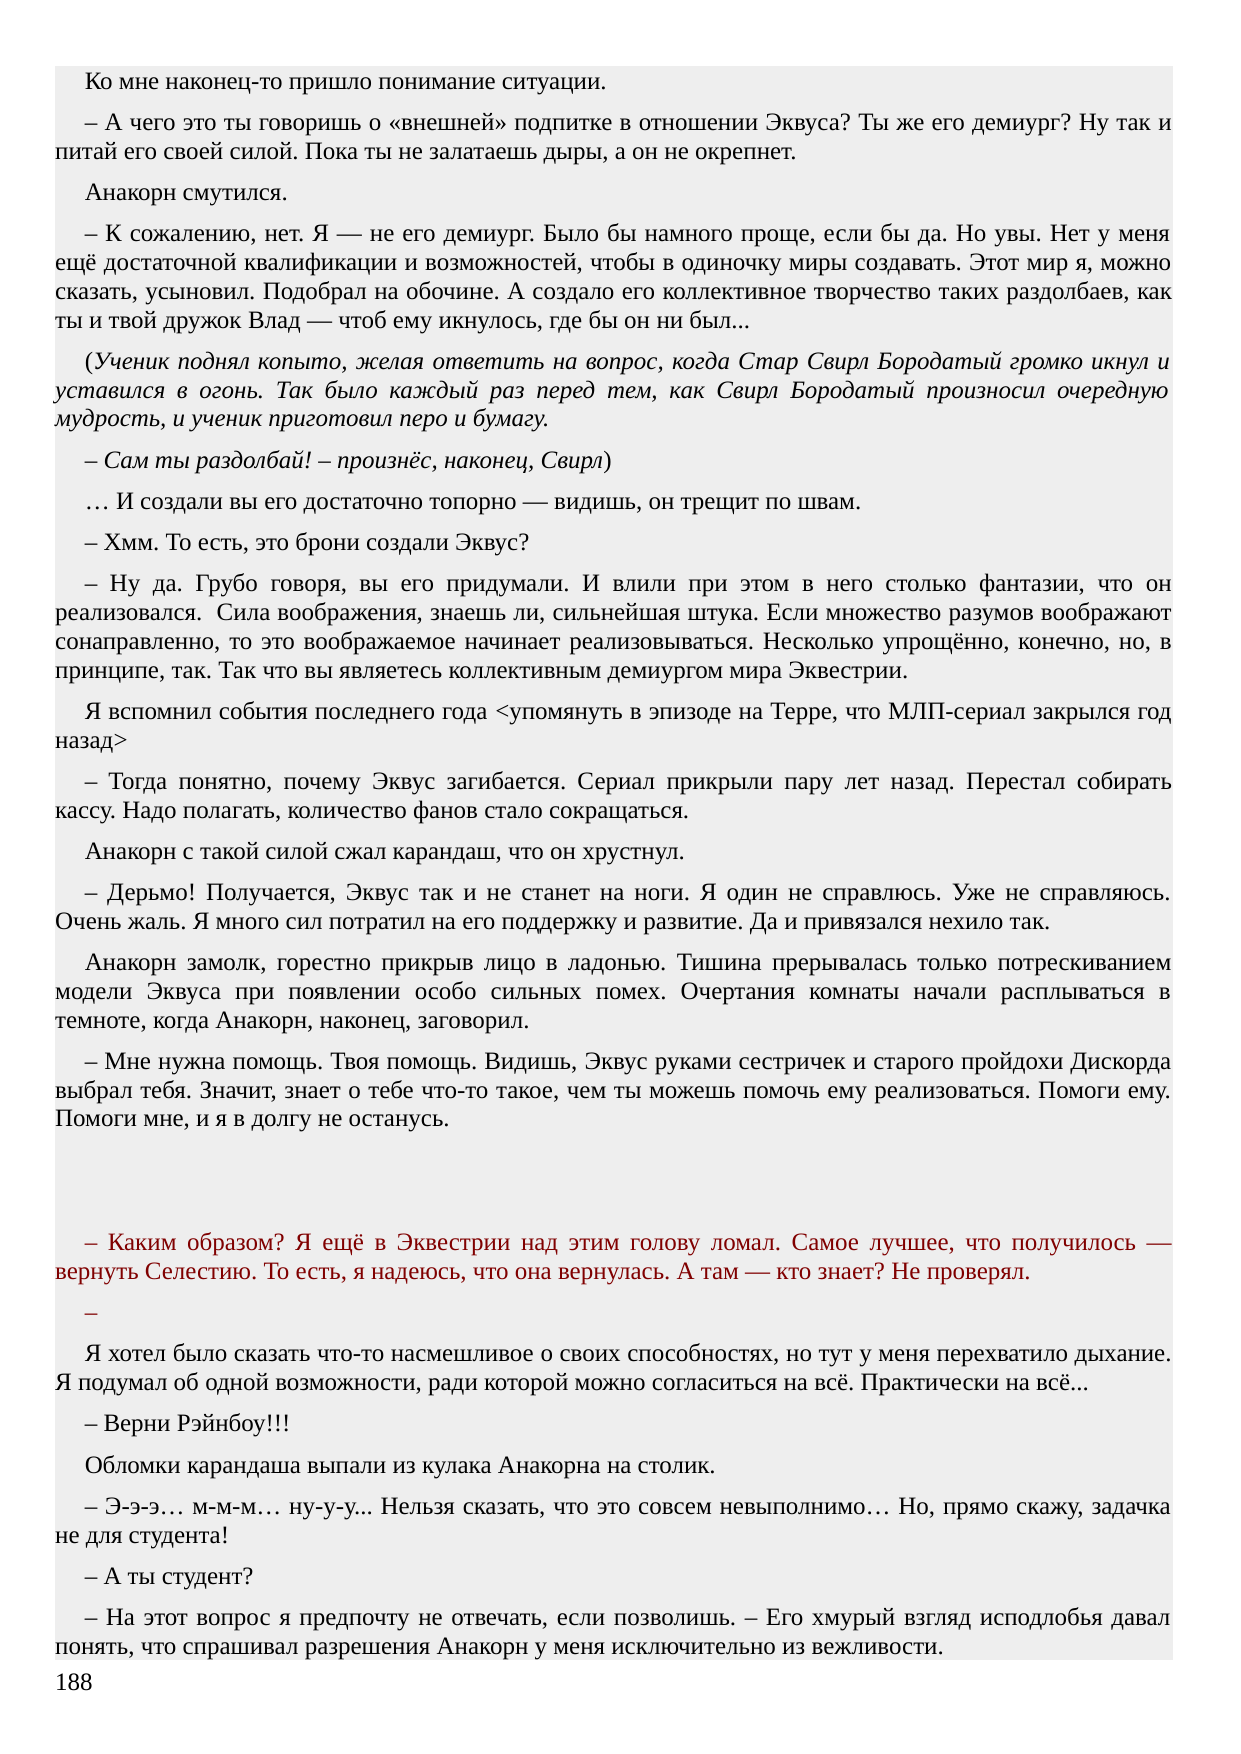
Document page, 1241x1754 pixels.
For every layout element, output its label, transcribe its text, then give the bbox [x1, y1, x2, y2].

text – Ну да. Грубо говоря, вы его придумали. И влили при этом в него столько фантазии, что он реализовался. Сила воображения, знаешь ли, сильнейшая штука. Если множество разумов воображают сонаправленно, то это воображаемое начинает реализовываться. Несколько упрощённо, конечно, но, в принципе, так. Так что вы являетесь коллективным демиургом мира Эквестрии. [55, 568, 1173, 683]
text Анакорн с такой силой сжал карандаш, что он хрустнул. [55, 836, 1173, 865]
text Анакорн смутился. [55, 177, 1173, 206]
text – Э-э-э… м-м-м… ну-у-у... Нельзя сказать, что это совсем невыполнимо… Но, прямо скажу, задачка не для студента! [55, 1491, 1173, 1548]
text – Тогда понятно, почему Эквус загибается. Сериал прикрыли пару лет назад. Перестал собирать кассу. Надо полагать, количество фанов стало сокращаться. [55, 766, 1173, 823]
text Обломки карандаша выпали из кулака Анакорна на столик. [55, 1450, 1173, 1478]
text – Верни Рэйнбоу!!! [55, 1408, 1173, 1437]
text – К сожалению, нет. Я — не его демиург. Было бы намного проще, если бы да. Но увы. Нет у меня ещё достаточной квалификации и возможностей, чтобы в одиночку миры создавать. Этот мир я, можно сказать, усыновил. Подобрал на обочине. А создало его коллективное творчество таких раздолбаев, как ты и твой дружок Влад — чтоб ему икнулось, где бы он ни был... [55, 218, 1173, 333]
text – [55, 1297, 1173, 1326]
text – Хмм. То есть, это брони создали Эквус? [55, 527, 1173, 556]
text – На этот вопрос я предпочту не отвечать, если позволишь. – Его хмурый взгляд исподлобья давал понять, что спрашивал разрешения Анакорн у меня исключительно из вежливости. [55, 1602, 1173, 1660]
text … И создали вы его достаточно топорно — видишь, он трещит по швам. [55, 486, 1173, 515]
text – Сам ты раздолбай! – произнёс, наконец, Свирл) [55, 445, 1173, 473]
text Анакорн замолк, горестно прикрыв лицо в ладонью. Тишина прерывалась только потрескиванием модели Эквуса при появлении особо сильных помех. Очертания комнаты начали расплываться в темноте, когда Анакорн, наконец, заговорил. [55, 947, 1173, 1033]
text Я хотел было сказать что-то насмешливое о своих способностях, но тут у меня перехватило дыхание. Я подумал об одной возможности, ради которой можно согласиться на всё. Практически на всё... [55, 1338, 1173, 1396]
text (Ученик поднял копыто, желая ответить на вопрос, когда Стар Свирл Бородатый громко икнул и уставился в огонь. Так было каждый раз перед тем, как Свирл Бородатый произносил очередную мудрость, и ученик приготовил перо и бумагу. [55, 346, 1173, 432]
text – Мне нужна помощь. Твоя помощь. Видишь, Эквус руками сестричек и старого пройдохи Дискорда выбрал тебя. Значит, знает о тебе что-то такое, чем ты можешь помочь ему реализоваться. Помоги ему. Помоги мне, и я в долгу не останусь. [55, 1046, 1173, 1132]
text Я вспомнил события последнего года <упомянуть в эпизоде на Терре, что МЛП-сериал закрылся год назад> [55, 696, 1173, 753]
text Ко мне наконец-то пришло понимание ситуации. [55, 66, 1173, 95]
text – Дерьмо! Получается, Эквус так и не станет на ноги. Я один не справлюсь. Уже не справляюсь. Очень жаль. Я много сил потратил на его поддержку и развитие. Да и привязался нехило так. [55, 877, 1173, 935]
text – А чего это ты говоришь о «внешней» подпитке в отношении Эквуса? Ты же его демиург? Ну так и питай его своей силой. Пока ты не залатаешь дыры, а он не окрепнет. [55, 107, 1173, 165]
text – Каким образом? Я ещё в Эквестрии над этим голову ломал. Самое лучшее, что получилось — вернуть Селестию. То есть, я надеюсь, что она вернулась. А там — кто знает? Не проверял. [55, 1227, 1173, 1285]
text – А ты студент? [55, 1561, 1173, 1590]
